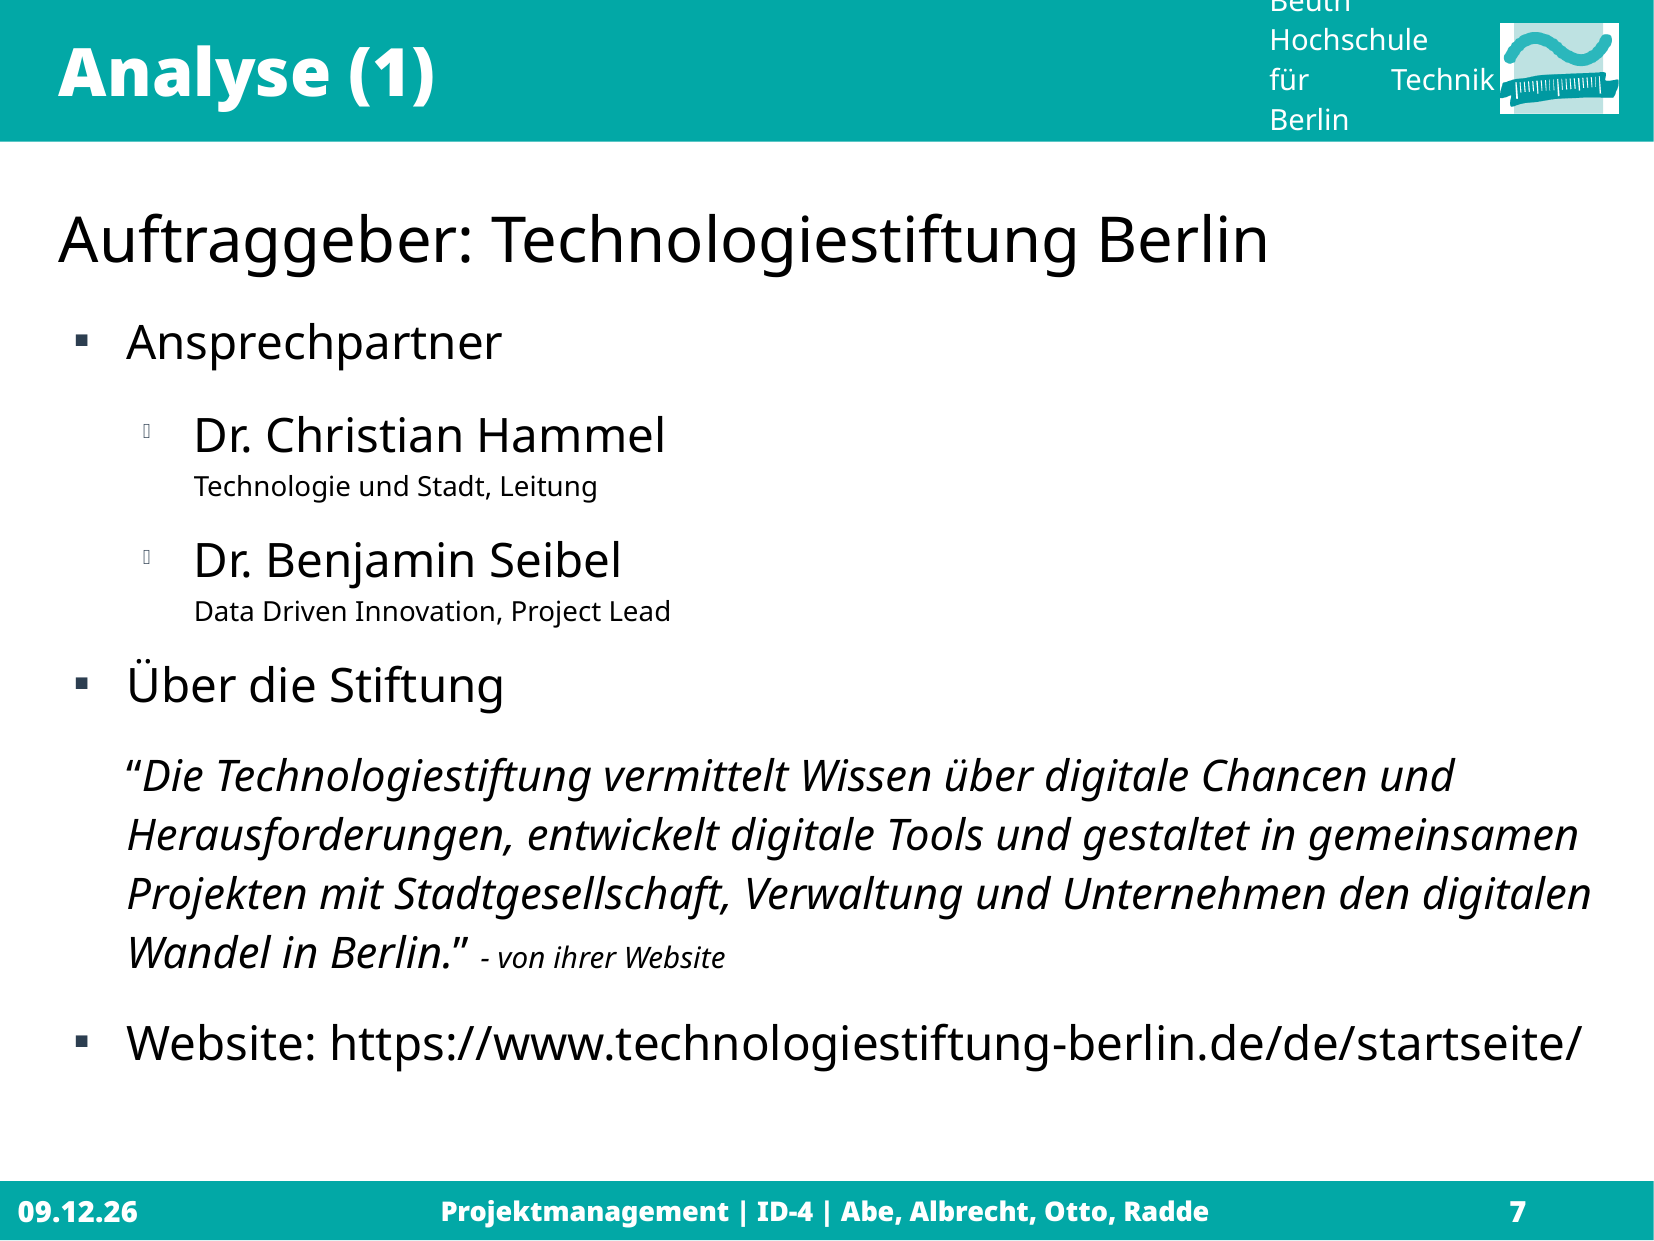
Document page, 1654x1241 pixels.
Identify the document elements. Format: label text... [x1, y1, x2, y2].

title Analyse (1) [59, 17, 1241, 125]
list Auftraggeber: Technologiestiftung Berlin Ansprechpartner Dr. Christian Hammel Technologie und Stadt, Leitung Dr. Benjamin Seibel Data Driven Innovation, Project Lead Über die Stiftung “Die Technologiestiftung vermittelt Wissen über digitale Chancen und Herausforderungen, entwickelt digitale Tools und gestaltet in gemeinsamen Projekten mit Stadtgesellschaft, Verwaltung und Unternehmen den digitalen Wandel in Berlin.” - von ihrer Website Website: https://www.technologiestiftung-berlin.de/de/startseite/ [59, 195, 1595, 1126]
picture [1500, 23, 1619, 114]
